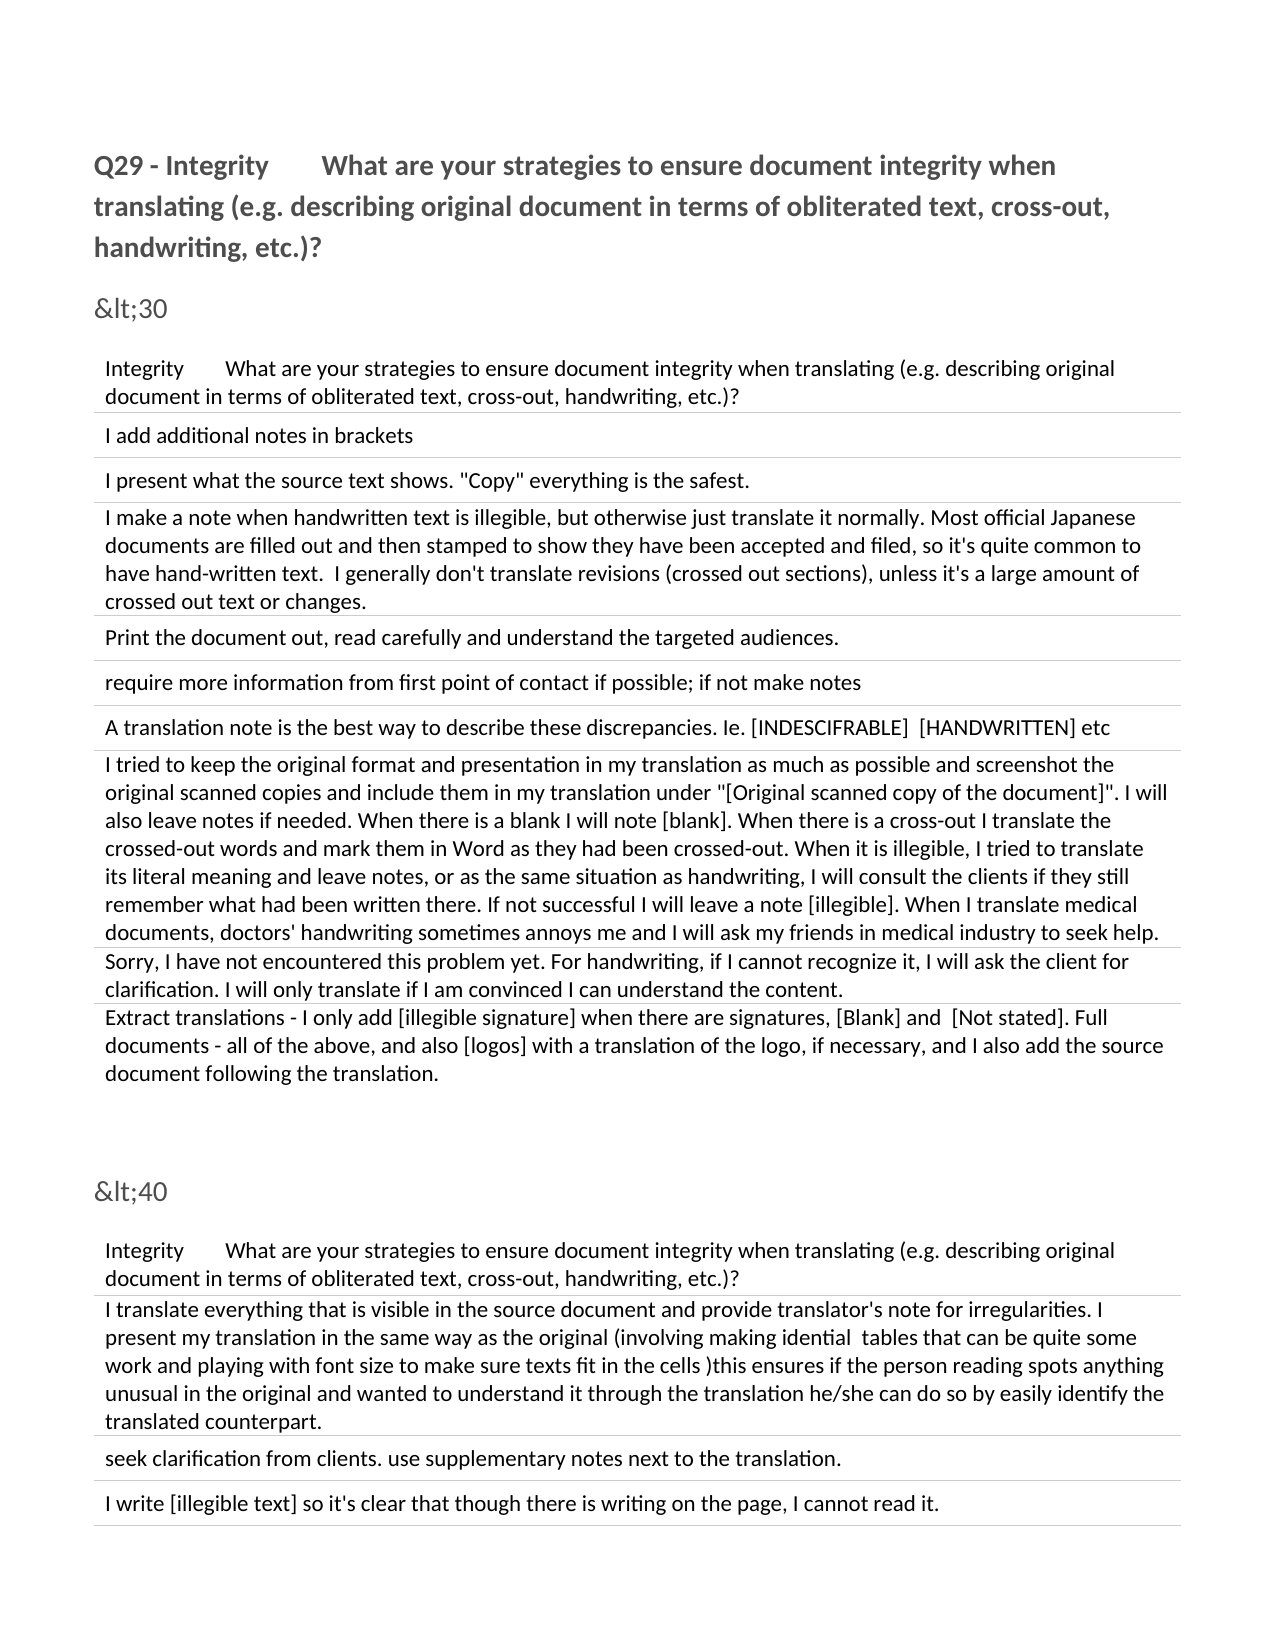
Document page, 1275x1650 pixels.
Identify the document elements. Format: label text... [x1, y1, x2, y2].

table_cell I tried to keep the original format and presentation in my translation as much as possible and screenshot the original scanned copies and include them in my translation under "[Original scanned copy of the document]". I will also leave notes if needed. When there is a blank I will note [blank]. When there is a cross-out I translate the crossed-out words and mark them in Word as they had been crossed-out. When it is illegible, I tried to translate its literal meaning and leave notes, or as the same situation as handwriting, I will consult the clients if they still remember what had been written there. If not successful I will leave a note [illegible]. When I translate medical documents, doctors' handwriting sometimes annoys me and I will ask my friends in medical industry to seek help. [94, 751, 1181, 946]
text Q29 - Integrity What are your strategies to ensure document integrity when translating (e.g. describing original document in terms of obliterated text, cross-out, handwriting, etc.)? [94, 147, 1181, 264]
table_header Integrity What are your strategies to ensure document integrity when translating (e.g. describing original document in terms of obliterated text, cross-out, handwriting, etc.)? [94, 1235, 1181, 1294]
text &lt;30 [94, 290, 1181, 326]
table_cell I add additional notes in brackets [94, 413, 1181, 457]
table_cell Sorry, I have not encountered this problem yet. For handwriting, if I cannot recognize it, I will ask the client for clarification. I will only translate if I am convinced I can understand the content. [94, 948, 1181, 1003]
table_cell I translate everything that is visible in the source document and provide translator's note for irregularities. I present my translation in the same way as the original (involving making idential tables that can be quite some work and playing with font size to make sure texts fit in the cells )this ensures if the person reading spots anything unusual in the original and wanted to understand it through the translation he/she can do so by easily identify the translated counterpart. [94, 1296, 1181, 1435]
table_cell seek clarification from clients. use supplementary notes next to the translation. [94, 1436, 1181, 1480]
text &lt;40 [94, 1173, 1181, 1208]
table_cell I make a note when handwritten text is illegible, but otherwise just translate it normally. Most official Japanese documents are filled out and then stamped to show they have been accepted and filed, so it's quite common to have hand-written text. I generally don't translate revisions (crossed out sections), unless it's a large amount of crossed out text or changes. [94, 503, 1181, 615]
table_cell Print the document out, read carefully and understand the targeted audiences. [94, 616, 1181, 660]
table_cell A translation note is the best way to describe these discrepancies. Ie. [INDESCIFRABLE] [HANDWRITTEN] etc [94, 706, 1181, 750]
table_cell Extract translations - I only add [illegible signature] when there are signatures, [Blank] and [Not stated]. Full documents - all of the above, and also [logos] with a translation of the logo, if necessary, and I also add the source document following the translation. [94, 1004, 1181, 1088]
table_cell I write [illegible text] so it's clear that though there is writing on the page, I cannot read it. [94, 1481, 1181, 1525]
table_cell require more information from first point of contact if possible; if not make notes [94, 661, 1181, 705]
table_header Integrity What are your strategies to ensure document integrity when translating (e.g. describing original document in terms of obliterated text, cross-out, handwriting, etc.)? [94, 352, 1181, 412]
table_cell I present what the source text shows. "Copy" everything is the safest. [94, 458, 1181, 502]
